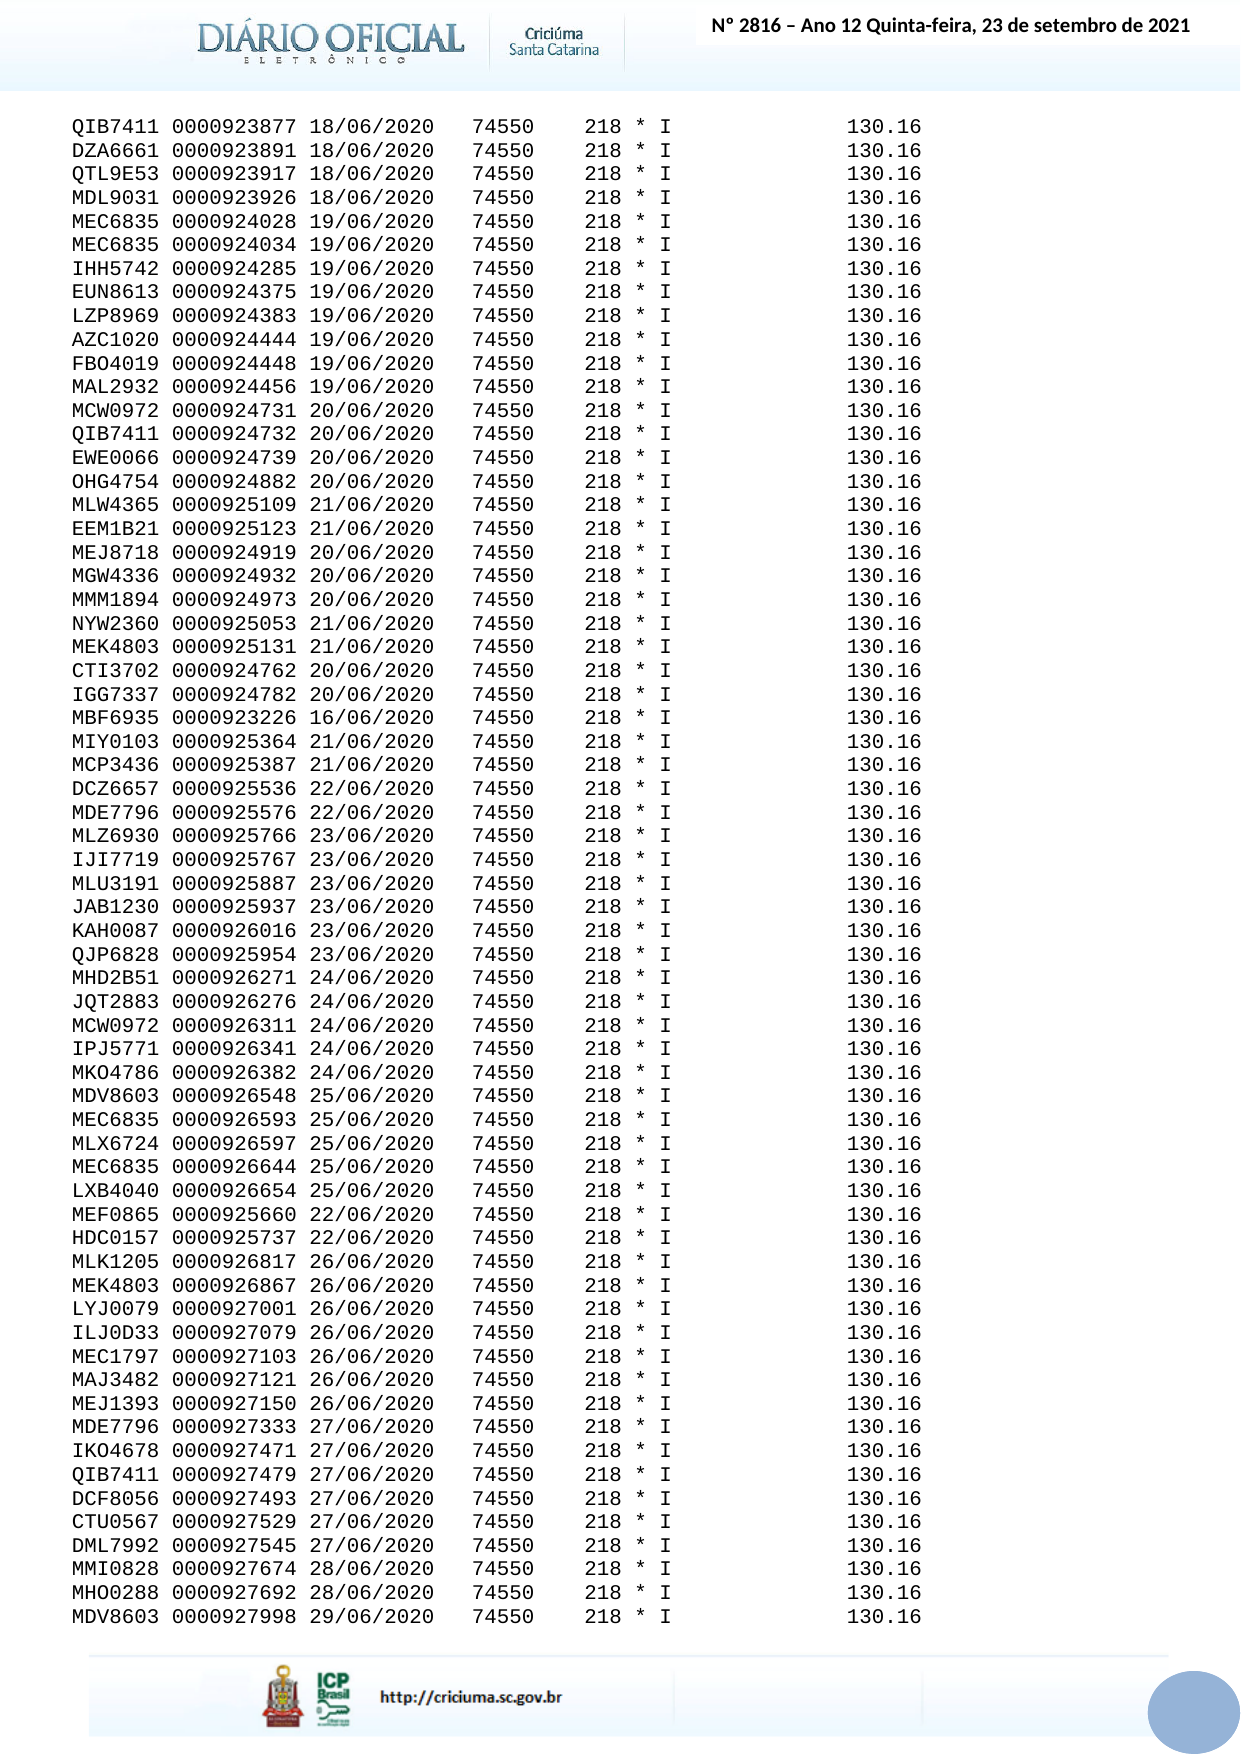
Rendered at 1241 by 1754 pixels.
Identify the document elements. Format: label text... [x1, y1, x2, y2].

text LZP8969 0000924383 19/06/2020 74550 218 * I 130.16 [59, 305, 1167, 329]
text MMM1894 0000924973 20/06/2020 74550 218 * I 130.16 [59, 589, 1167, 613]
text MAL2932 0000924456 19/06/2020 74550 218 * I 130.16 [59, 376, 1167, 400]
text IGG7337 0000924782 20/06/2020 74550 218 * I 130.16 [59, 683, 1167, 707]
text ILJ0D33 0000927079 26/06/2020 74550 218 * I 130.16 [59, 1322, 1167, 1346]
text MKO4786 0000926382 24/06/2020 74550 218 * I 130.16 [59, 1062, 1167, 1086]
text KAH0087 0000926016 23/06/2020 74550 218 * I 130.16 [59, 920, 1167, 944]
text MLZ6930 0000925766 23/06/2020 74550 218 * I 130.16 [59, 825, 1167, 849]
text MMI0828 0000927674 28/06/2020 74550 218 * I 130.16 [59, 1558, 1167, 1582]
text MHD2B51 0000926271 24/06/2020 74550 218 * I 130.16 [59, 967, 1167, 991]
text FBO4019 0000924448 19/06/2020 74550 218 * I 130.16 [59, 352, 1167, 376]
text JAB1230 0000925937 23/06/2020 74550 218 * I 130.16 [59, 896, 1167, 920]
text EWE0066 0000924739 20/06/2020 74550 218 * I 130.16 [59, 447, 1167, 471]
text CTU0567 0000927529 27/06/2020 74550 218 * I 130.16 [59, 1511, 1167, 1535]
text IHH5742 0000924285 19/06/2020 74550 218 * I 130.16 [59, 258, 1167, 282]
text MEK4803 0000925131 21/06/2020 74550 218 * I 130.16 [59, 636, 1167, 660]
text MCP3436 0000925387 21/06/2020 74550 218 * I 130.16 [59, 754, 1167, 778]
text MLX6724 0000926597 25/06/2020 74550 218 * I 130.16 [59, 1133, 1167, 1156]
text JQT2883 0000926276 24/06/2020 74550 218 * I 130.16 [59, 991, 1167, 1014]
text MDE7796 0000927333 27/06/2020 74550 218 * I 130.16 [59, 1417, 1167, 1440]
text MIY0103 0000925364 21/06/2020 74550 218 * I 130.16 [59, 731, 1167, 754]
text DML7992 0000927545 27/06/2020 74550 218 * I 130.16 [59, 1535, 1167, 1558]
text MLU3191 0000925887 23/06/2020 74550 218 * I 130.16 [59, 873, 1167, 896]
text DCF8056 0000927493 27/06/2020 74550 218 * I 130.16 [59, 1487, 1167, 1511]
text MEC1797 0000927103 26/06/2020 74550 218 * I 130.16 [59, 1346, 1167, 1369]
text MAJ3482 0000927121 26/06/2020 74550 218 * I 130.16 [59, 1369, 1167, 1393]
text IKO4678 0000927471 27/06/2020 74550 218 * I 130.16 [59, 1440, 1167, 1464]
text LXB4040 0000926654 25/06/2020 74550 218 * I 130.16 [59, 1180, 1167, 1204]
text MDV8603 0000927998 29/06/2020 74550 218 * I 130.16 [59, 1606, 1167, 1629]
text MEJ8718 0000924919 20/06/2020 74550 218 * I 130.16 [59, 542, 1167, 565]
text QIB7411 0000923877 18/06/2020 74550 218 * I 130.16 [59, 116, 1167, 140]
text EUN8613 0000924375 19/06/2020 74550 218 * I 130.16 [59, 282, 1167, 305]
text MHO0288 0000927692 28/06/2020 74550 218 * I 130.16 [59, 1582, 1167, 1606]
text MGW4336 0000924932 20/06/2020 74550 218 * I 130.16 [59, 565, 1167, 589]
text MCW0972 0000924731 20/06/2020 74550 218 * I 130.16 [59, 400, 1167, 423]
text MLK1205 0000926817 26/06/2020 74550 218 * I 130.16 [59, 1251, 1167, 1275]
text OHG4754 0000924882 20/06/2020 74550 218 * I 130.16 [59, 471, 1167, 494]
text MDL9031 0000923926 18/06/2020 74550 218 * I 130.16 [59, 187, 1167, 211]
text HDC0157 0000925737 22/06/2020 74550 218 * I 130.16 [59, 1227, 1167, 1251]
text EEM1B21 0000925123 21/06/2020 74550 218 * I 130.16 [59, 518, 1167, 542]
text DZA6661 0000923891 18/06/2020 74550 218 * I 130.16 [59, 140, 1167, 163]
text MEF0865 0000925660 22/06/2020 74550 218 * I 130.16 [59, 1204, 1167, 1227]
text AZC1020 0000924444 19/06/2020 74550 218 * I 130.16 [59, 329, 1167, 352]
text CTI3702 0000924762 20/06/2020 74550 218 * I 130.16 [59, 660, 1167, 683]
text MCW0972 0000926311 24/06/2020 74550 218 * I 130.16 [59, 1014, 1167, 1038]
text MDV8603 0000926548 25/06/2020 74550 218 * I 130.16 [59, 1086, 1167, 1109]
text MBF6935 0000923226 16/06/2020 74550 218 * I 130.16 [59, 707, 1167, 731]
text LYJ0079 0000927001 26/06/2020 74550 218 * I 130.16 [59, 1298, 1167, 1322]
text MEC6835 0000924028 19/06/2020 74550 218 * I 130.16 [59, 211, 1167, 234]
text MEC6835 0000924034 19/06/2020 74550 218 * I 130.16 [59, 234, 1167, 258]
text MDE7796 0000925576 22/06/2020 74550 218 * I 130.16 [59, 802, 1167, 825]
text QIB7411 0000924732 20/06/2020 74550 218 * I 130.16 [59, 423, 1167, 447]
text IJI7719 0000925767 23/06/2020 74550 218 * I 130.16 [59, 849, 1167, 873]
text QJP6828 0000925954 23/06/2020 74550 218 * I 130.16 [59, 944, 1167, 967]
text MEC6835 0000926593 25/06/2020 74550 218 * I 130.16 [59, 1109, 1167, 1133]
text QTL9E53 0000923917 18/06/2020 74550 218 * I 130.16 [59, 163, 1167, 187]
text MEK4803 0000926867 26/06/2020 74550 218 * I 130.16 [59, 1275, 1167, 1298]
text QIB7411 0000927479 27/06/2020 74550 218 * I 130.16 [59, 1464, 1167, 1487]
text IPJ5771 0000926341 24/06/2020 74550 218 * I 130.16 [59, 1038, 1167, 1062]
text MLW4365 0000925109 21/06/2020 74550 218 * I 130.16 [59, 494, 1167, 518]
text MEJ1393 0000927150 26/06/2020 74550 218 * I 130.16 [59, 1393, 1167, 1417]
text NYW2360 0000925053 21/06/2020 74550 218 * I 130.16 [59, 613, 1167, 636]
text DCZ6657 0000925536 22/06/2020 74550 218 * I 130.16 [59, 778, 1167, 802]
text MEC6835 0000926644 25/06/2020 74550 218 * I 130.16 [59, 1156, 1167, 1180]
